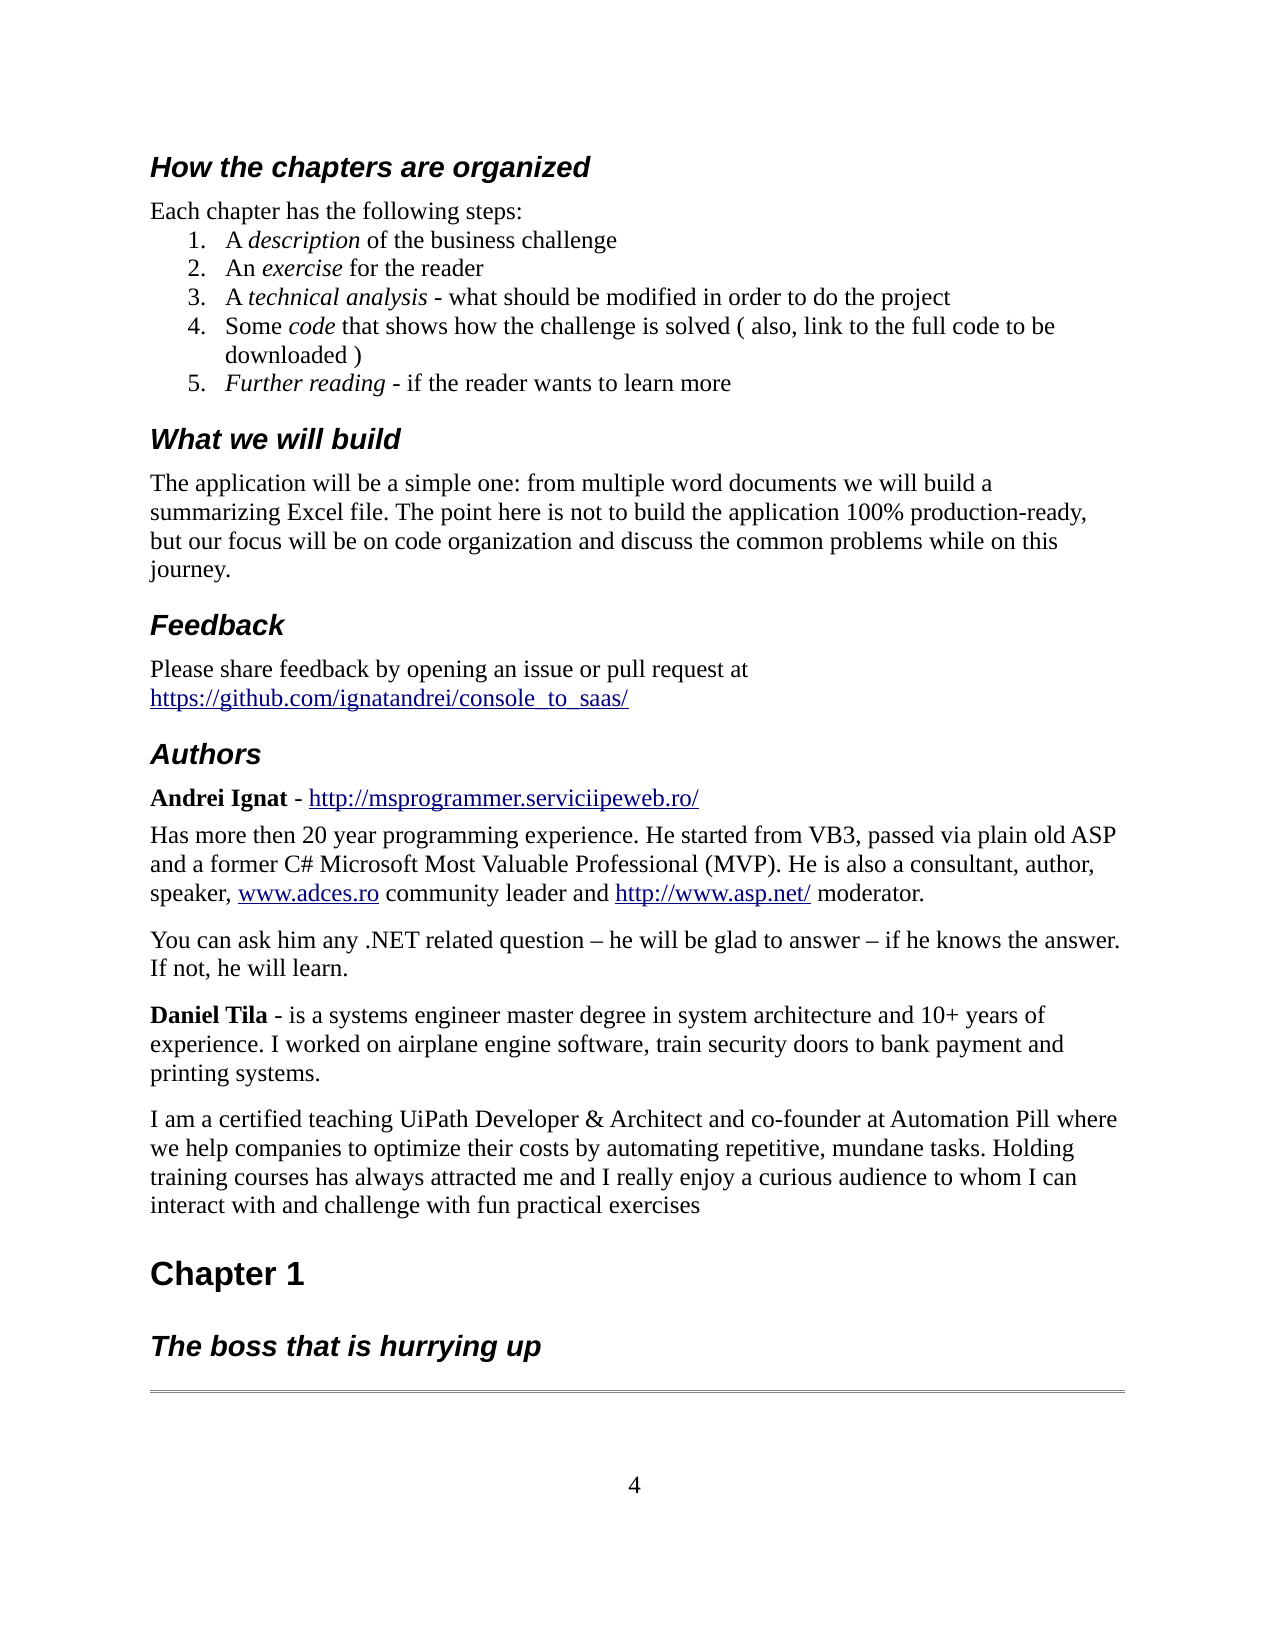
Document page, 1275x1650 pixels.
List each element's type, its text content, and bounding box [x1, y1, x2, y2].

text Please share feedback by opening an issue or pull request at https://github.com/ignatandrei/console_to_saas/ [150, 654, 1125, 712]
text Each chapter has the following steps: [150, 196, 1125, 225]
text I am a certified teaching UiPath Developer & Architect and co-founder at Automation Pill where we help companies to optimize their costs by automating repetitive, mundane tasks. Holding training courses has always attracted me and I really enjoy a curious audience to whom I can interact with and challenge with fun practical exercises [150, 1104, 1125, 1219]
subtitle Chapter 1 [150, 1253, 1125, 1292]
text The application will be a simple one: from multiple word documents we will build a summarizing Excel file. The point here is not to build the application 100% production-ready, but our focus will be on code organization and discuss the common problems while on this journey. [150, 468, 1125, 583]
subtitle What we will build [150, 422, 1125, 456]
list A description of the business challenge [187, 225, 1125, 253]
list Some code that shows how the challenge is solved ( also, link to the full code to be downloaded ) [187, 311, 1125, 368]
subtitle The boss that is hurrying up [150, 1329, 1125, 1363]
subtitle Authors [150, 737, 1125, 770]
text You can ask him any .NET related question – he will be glad to answer – if he knows the answer. If not, he will learn. [150, 925, 1125, 982]
subtitle Feedback [150, 608, 1125, 642]
text Daniel Tila - is a systems engineer master degree in system architecture and 10+ years of experience. I worked on airplane engine software, train security doors to bank payment and printing systems. [150, 1000, 1125, 1086]
list A technical analysis - what should be modified in order to do the project [187, 282, 1125, 311]
text Has more then 20 year programming experience. He started from VB3, passed via plain old ASP and a former C# Microsoft Most Valuable Professional (MVP). He is also a consultant, author, speaker, www.adces.ro community leader and http://www.asp.net/ moderator. [150, 821, 1125, 907]
list Further reading - if the reader wants to learn more [187, 368, 1125, 397]
text Andrei Ignat - http://msprogrammer.serviciipeweb.ro/ [150, 783, 1125, 812]
list An exercise for the reader [187, 253, 1125, 282]
subtitle How the chapters are organized [150, 150, 1125, 183]
